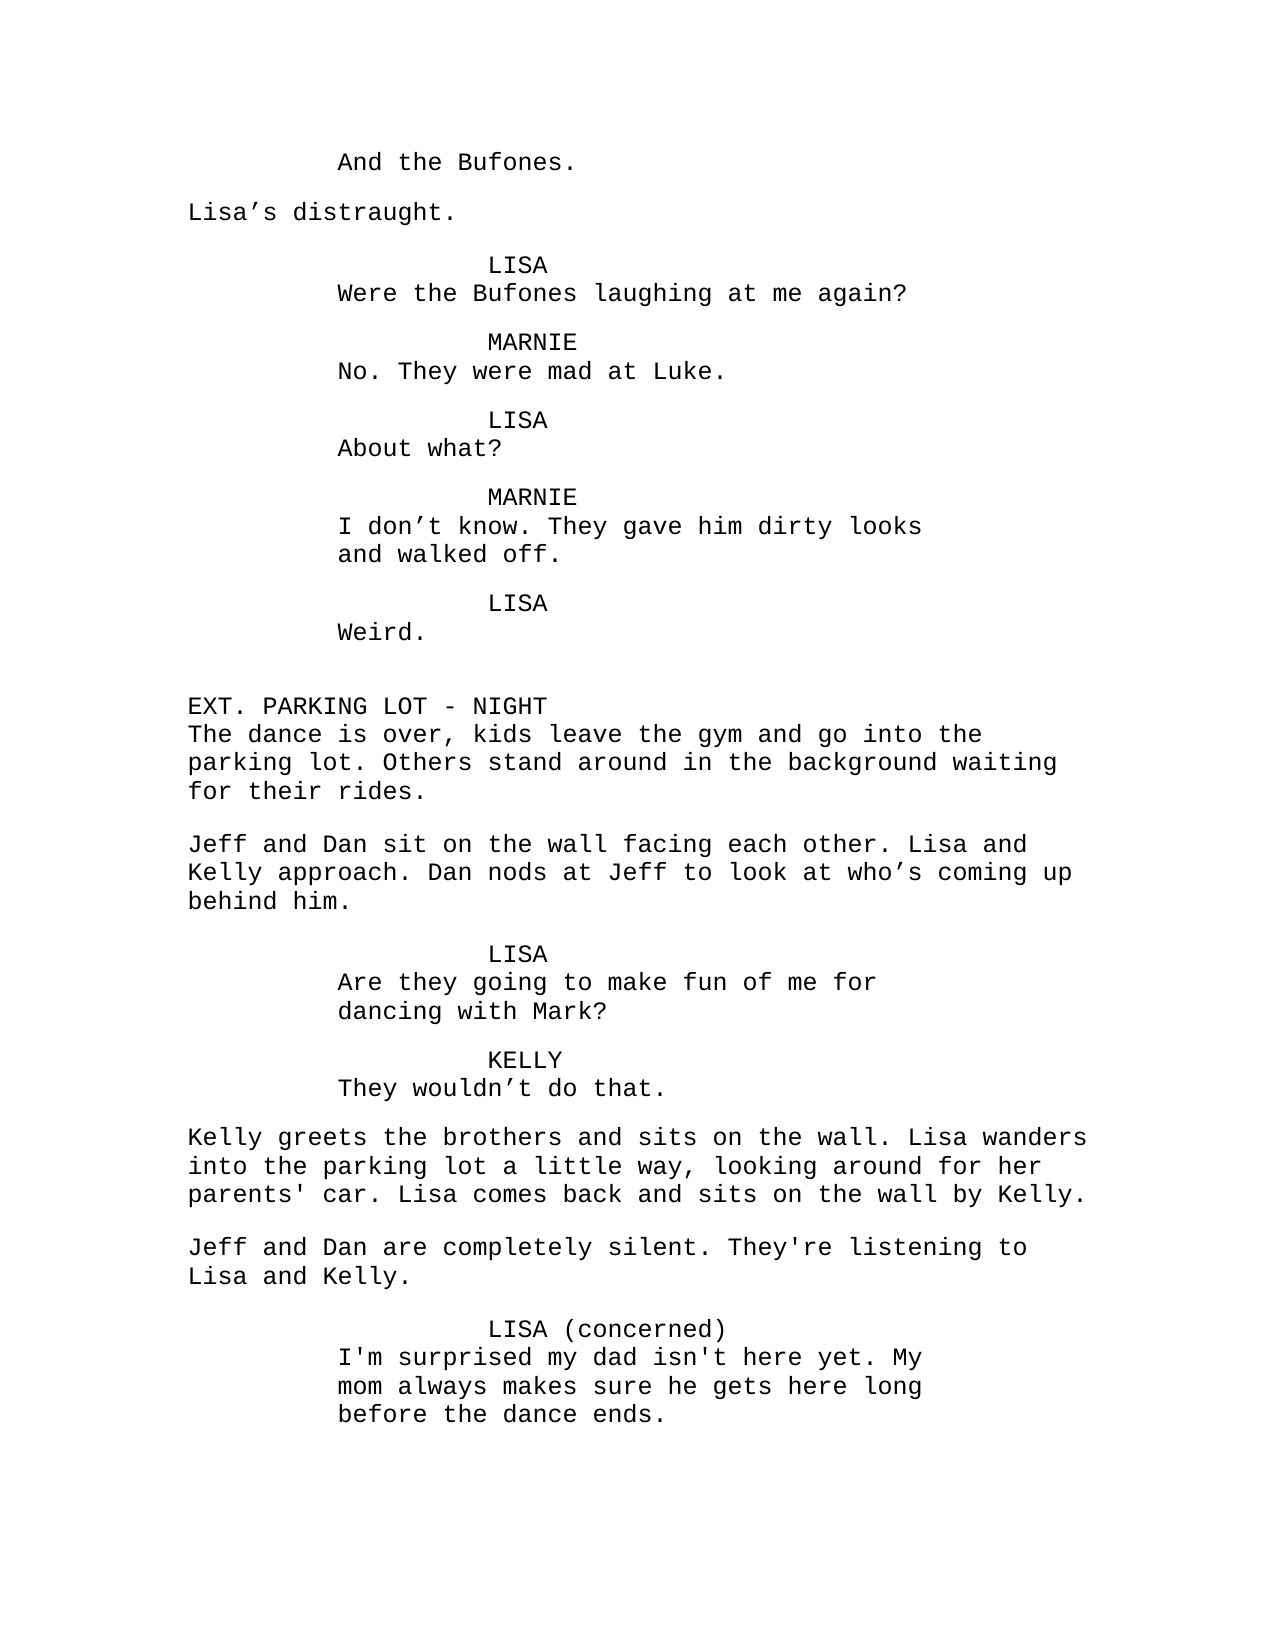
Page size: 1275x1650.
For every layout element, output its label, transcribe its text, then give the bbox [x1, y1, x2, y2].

text Jeff and Dan sit on the wall facing each other. Lisa and Kelly approach. Dan nods at Jeff to look at who’s coming up behind him. [187, 832, 1087, 917]
text About what? [337, 436, 937, 464]
text Jeff and Dan are completely silent. They're listening to Lisa and Kelly. [187, 1235, 1087, 1292]
text LISA [187, 942, 1087, 970]
text I'm surprised my dad isn't here yet. My mom always makes sure he gets here long before the dance ends. [337, 1345, 937, 1430]
text I don’t know. They gave him dirty looks and walked off. [337, 513, 937, 570]
text LISA [187, 591, 1087, 619]
text LISA [187, 252, 1087, 281]
text MARNIE [187, 330, 1087, 358]
text No. They were mad at Luke. [337, 358, 937, 387]
subtitle EXT. PARKING LOT - NIGHT [187, 693, 1087, 722]
text Kelly greets the brothers and sits on the wall. Lisa wanders into the parking lot a little way, looking around for her parents' car. Lisa comes back and sits on the wall by Kelly. [187, 1125, 1087, 1210]
text And the Bufones. [337, 150, 937, 178]
text MARNIE [187, 485, 1087, 513]
text Lisa’s distraught. [187, 199, 1087, 227]
text LISA [187, 407, 1087, 436]
text Weird. [337, 619, 937, 647]
text Are they going to make fun of me for dancing with Mark? [337, 970, 937, 1027]
text Were the Bufones laughing at me again? [337, 281, 937, 309]
text They wouldn’t do that. [337, 1076, 937, 1104]
text KELLY [187, 1047, 1087, 1076]
text LISA (concerned) [187, 1317, 1087, 1345]
text The dance is over, kids leave the gym and go into the parking lot. Others stand around in the background waiting for their rides. [187, 722, 1087, 807]
